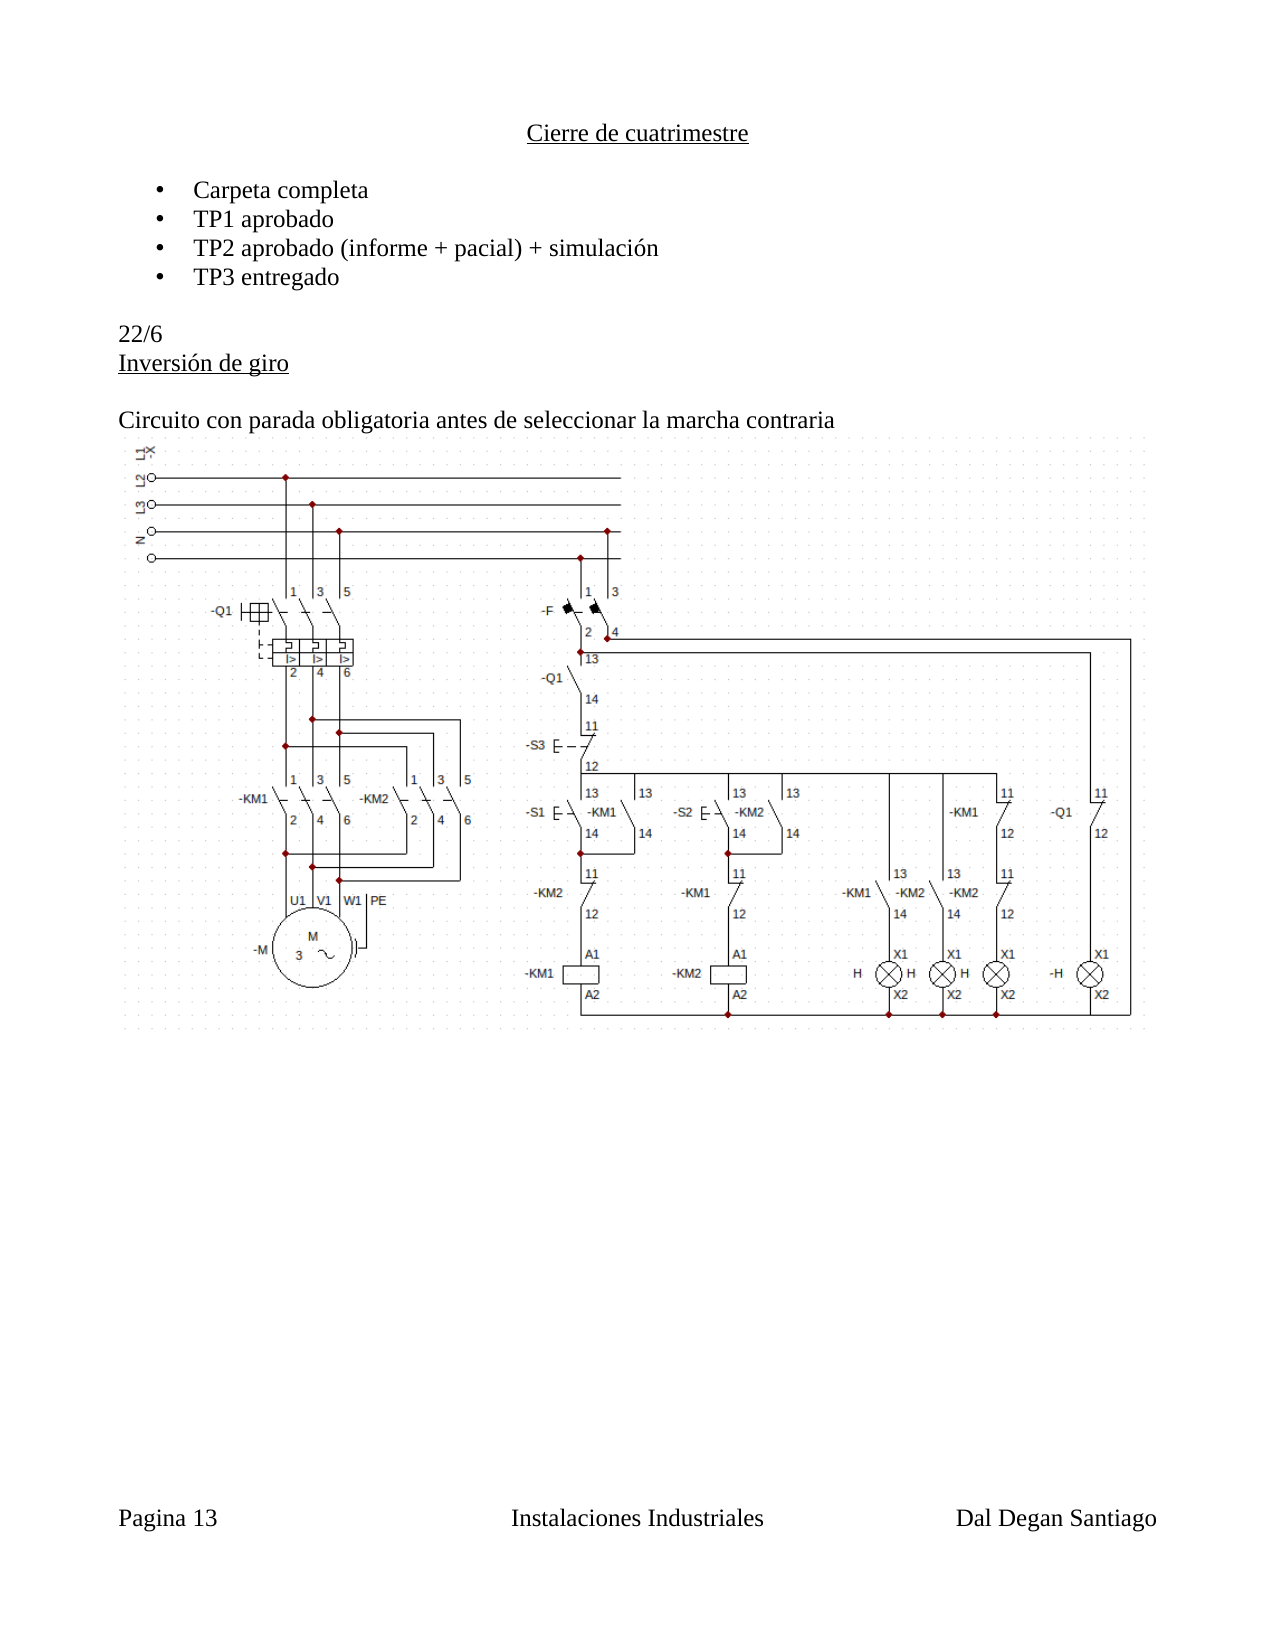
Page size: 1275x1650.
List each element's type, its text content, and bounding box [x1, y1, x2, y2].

text Circuito con parada obligatoria antes de seleccionar la marcha contraria [118, 406, 1157, 434]
list TP1 aprobado [156, 204, 1157, 233]
text Cierre de cuatrimestre [118, 118, 1157, 147]
picture [118, 434, 1157, 1036]
text 22/6 [118, 319, 1157, 348]
list TP3 entregado [156, 262, 1157, 291]
list TP2 aprobado (informe + pacial) + simulación [156, 233, 1157, 262]
text Inversión de giro [118, 348, 1157, 377]
list Carpeta completa [156, 176, 1157, 204]
